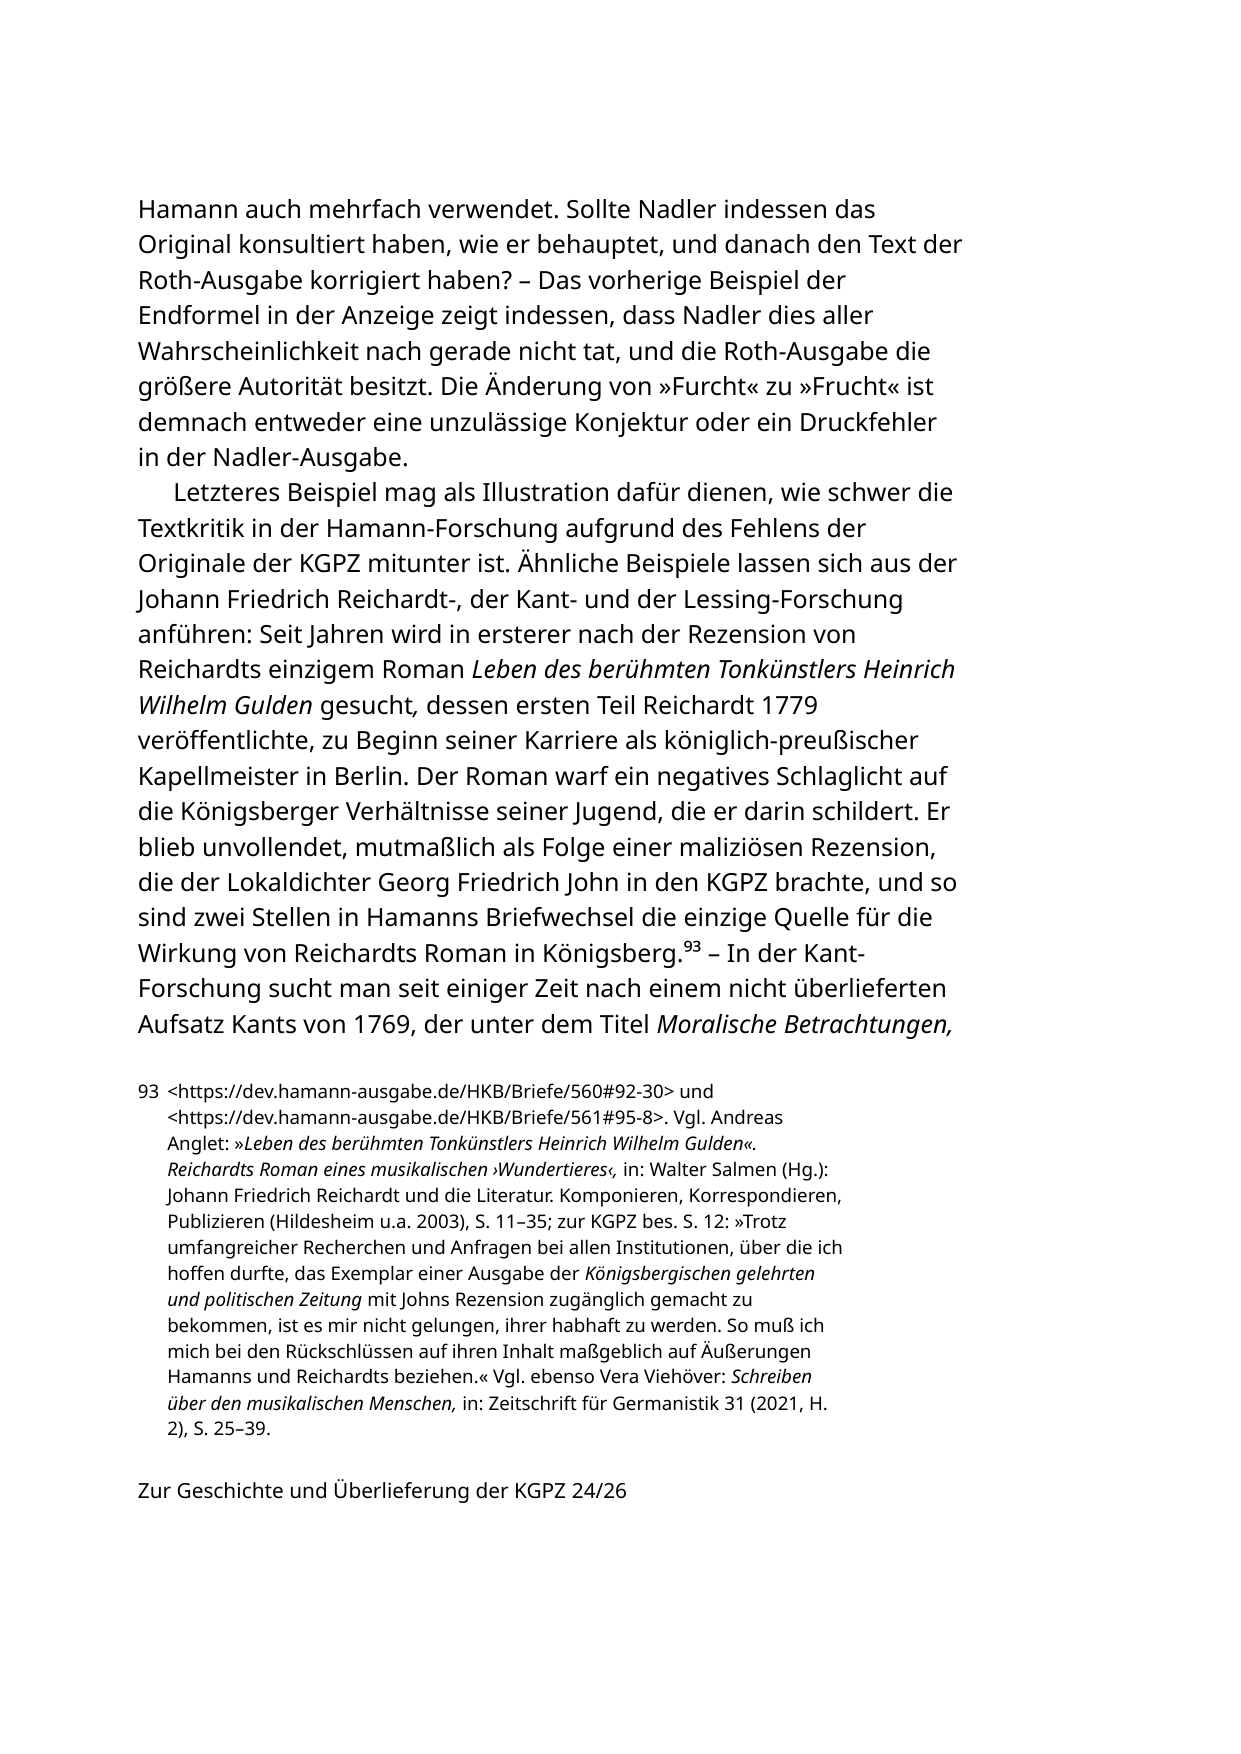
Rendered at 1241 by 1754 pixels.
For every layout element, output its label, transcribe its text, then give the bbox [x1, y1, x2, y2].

text Hamann auch mehrfach verwendet. Sollte Nadler indessen das Original konsultiert haben, wie er behauptet, und danach den Text der Roth-Ausgabe korrigiert haben? – Das vorherige Beispiel der Endformel in der Anzeige zeigt indessen, dass Nadler dies aller Wahrscheinlichkeit nach gerade nicht tat, und die Roth-Ausgabe die größere Autorität besitzt. Die Änderung von »Furcht« zu »Frucht« ist demnach entweder eine unzulässige Konjektur oder ein Druckfehler in der Nadler-Ausgabe. [138, 190, 964, 473]
text <https://dev.hamann-ausgabe.de/HKB/Briefe/560#92-30> und <https://dev.hamann-ausgabe.de/HKB/Briefe/561#95-8>. Vgl. Andreas Anglet: »Leben des berühmten Tonkünstlers Heinrich Wilhelm Gulden«. Reichardts Roman eines musikalischen ›Wundertieres‹, in: Walter Salmen (Hg.): Johann Friedrich Reichardt und die Literatur. Komponieren, Korrespondieren, Publizieren (Hildesheim u.a. 2003), S. 11–35; zur KGPZ bes. S. 12: »Trotz umfangreicher Recherchen und Anfragen bei allen Institutionen, über die ich hoffen durfte, das Exemplar einer Ausgabe der Königsbergischen gelehrten und politischen Zeitung mit Johns Rezension zugänglich gemacht zu bekommen, ist es mir nicht gelungen, ihrer habhaft zu werden. So muß ich mich bei den Rückschlüssen auf ihren Inhalt maßgeblich auf Äußerungen Hamanns und Reichardts beziehen.« Vgl. ebenso Vera Viehöver: Schreiben über den musikalischen Menschen, in: Zeitschrift für Germanistik 31 (2021, H. 2), S. 25–39. [138, 1078, 846, 1441]
text Letzteres Beispiel mag als Illustration dafür dienen, wie schwer die Textkritik in der Hamann-Forschung aufgrund des Fehlens der Originale der KGPZ mitunter ist. Ähnliche Beispiele lassen sich aus der Johann Friedrich Reichardt-, der Kant- und der Lessing-Forschung anführen: Seit Jahren wird in ersterer nach der Rezension von Reichardts einzigem Roman Leben des berühmten Tonkünstlers Heinrich Wilhelm Gulden gesucht, dessen ersten Teil Reichardt 1779 veröffentlichte, zu Beginn seiner Karriere als königlich-preußischer Kapellmeister in Berlin. Der Roman warf ein negatives Schlaglicht auf die Königsberger Verhältnisse seiner Jugend, die er darin schildert. Er blieb unvollendet, mutmaßlich als Folge einer maliziösen Rezension, die der Lokaldichter Georg Friedrich John in den KGPZ brachte, und so sind zwei Stellen in Hamanns Briefwechsel die einzige Quelle für die Wirkung von Reichardts Roman in Königsberg. – In der Kant-Forschung sucht man seit einiger Zeit nach einem nicht überlieferten Aufsatz Kants von 1769, der unter dem Titel Moralische Betrachtungen, [138, 473, 964, 1040]
